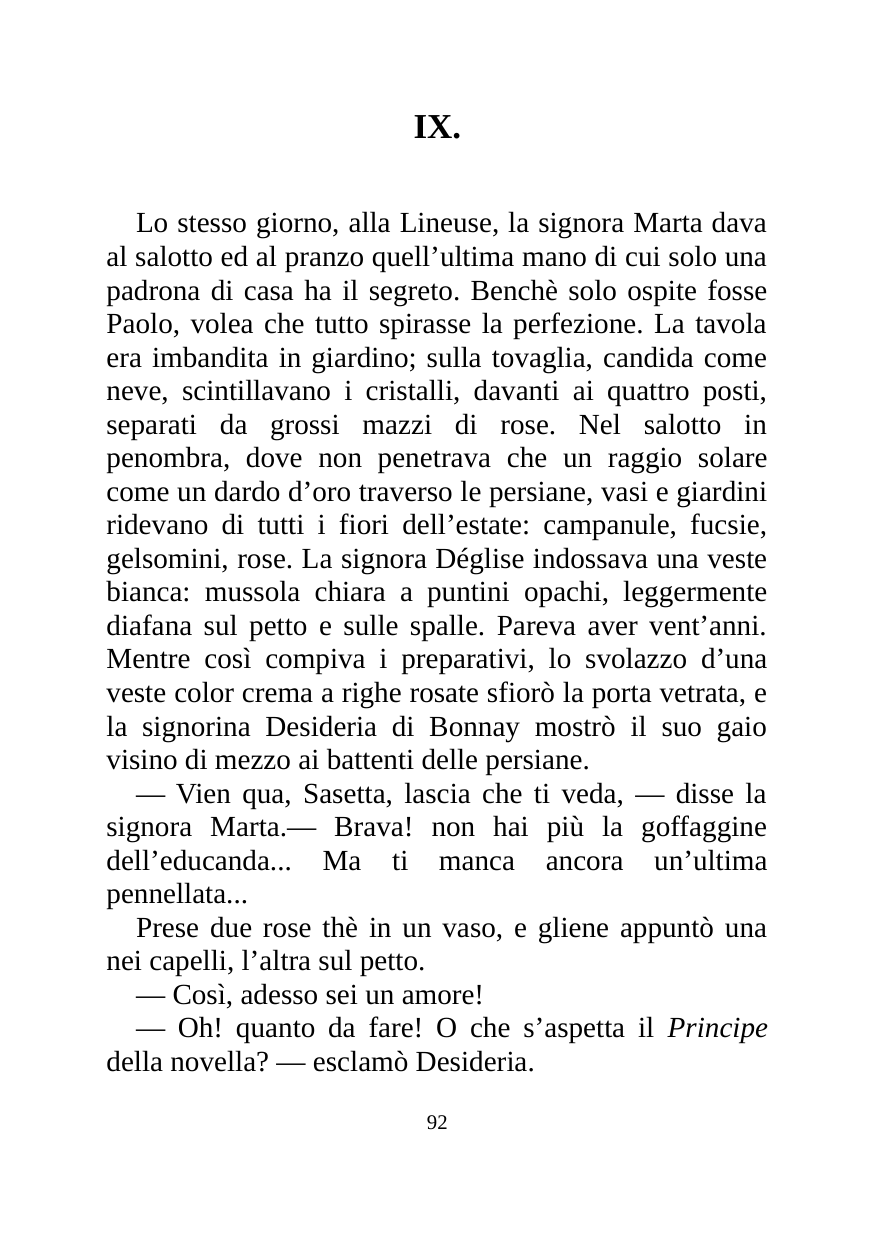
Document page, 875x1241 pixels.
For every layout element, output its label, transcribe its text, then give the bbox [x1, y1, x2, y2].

text — Oh! quanto da fare! O che s’aspetta il Principe della novella? — esclamò Desideria. [106, 1011, 768, 1078]
text — Così, adesso sei un amore! [106, 977, 768, 1011]
subtitle IX. [106, 106, 768, 146]
text Lo stesso giorno, alla Lineuse, la signora Marta dava al salotto ed al pranzo quell’ultima mano di cui solo una padrona di casa ha il segreto. Benchè solo ospite fosse Paolo, volea che tutto spirasse la perfezione. La tavola era imbandita in giardino; sulla tovaglia, candida come neve, scintillavano i cristalli, davanti ai quattro posti, separati da grossi mazzi di rose. Nel salotto in penombra, dove non penetrava che un raggio solare come un dardo d’oro traverso le persiane, vasi e giardini ridevano di tutti i fiori dell’estate: campanule, fucsie, gelsomini, rose. La signora Déglise indossava una veste bianca: mussola chiara a puntini opachi, leggermente diafana sul petto e sulle spalle. Pareva aver vent’anni. Mentre così compiva i preparativi, lo svolazzo d’una veste color crema a righe rosate sfiorò la porta vetrata, e la signorina Desideria di Bonnay mostrò il suo gaio visino di mezzo ai battenti delle persiane. [106, 206, 768, 776]
text — Vien qua, Sasetta, lascia che ti veda, — disse la signora Marta.— Brava! non hai più la goffaggine dell’educanda... Ma ti manca ancora un’ultima pennellata... [106, 776, 768, 910]
text Prese due rose thè in un vaso, e gliene appuntò una nei capelli, l’altra sul petto. [106, 910, 768, 977]
